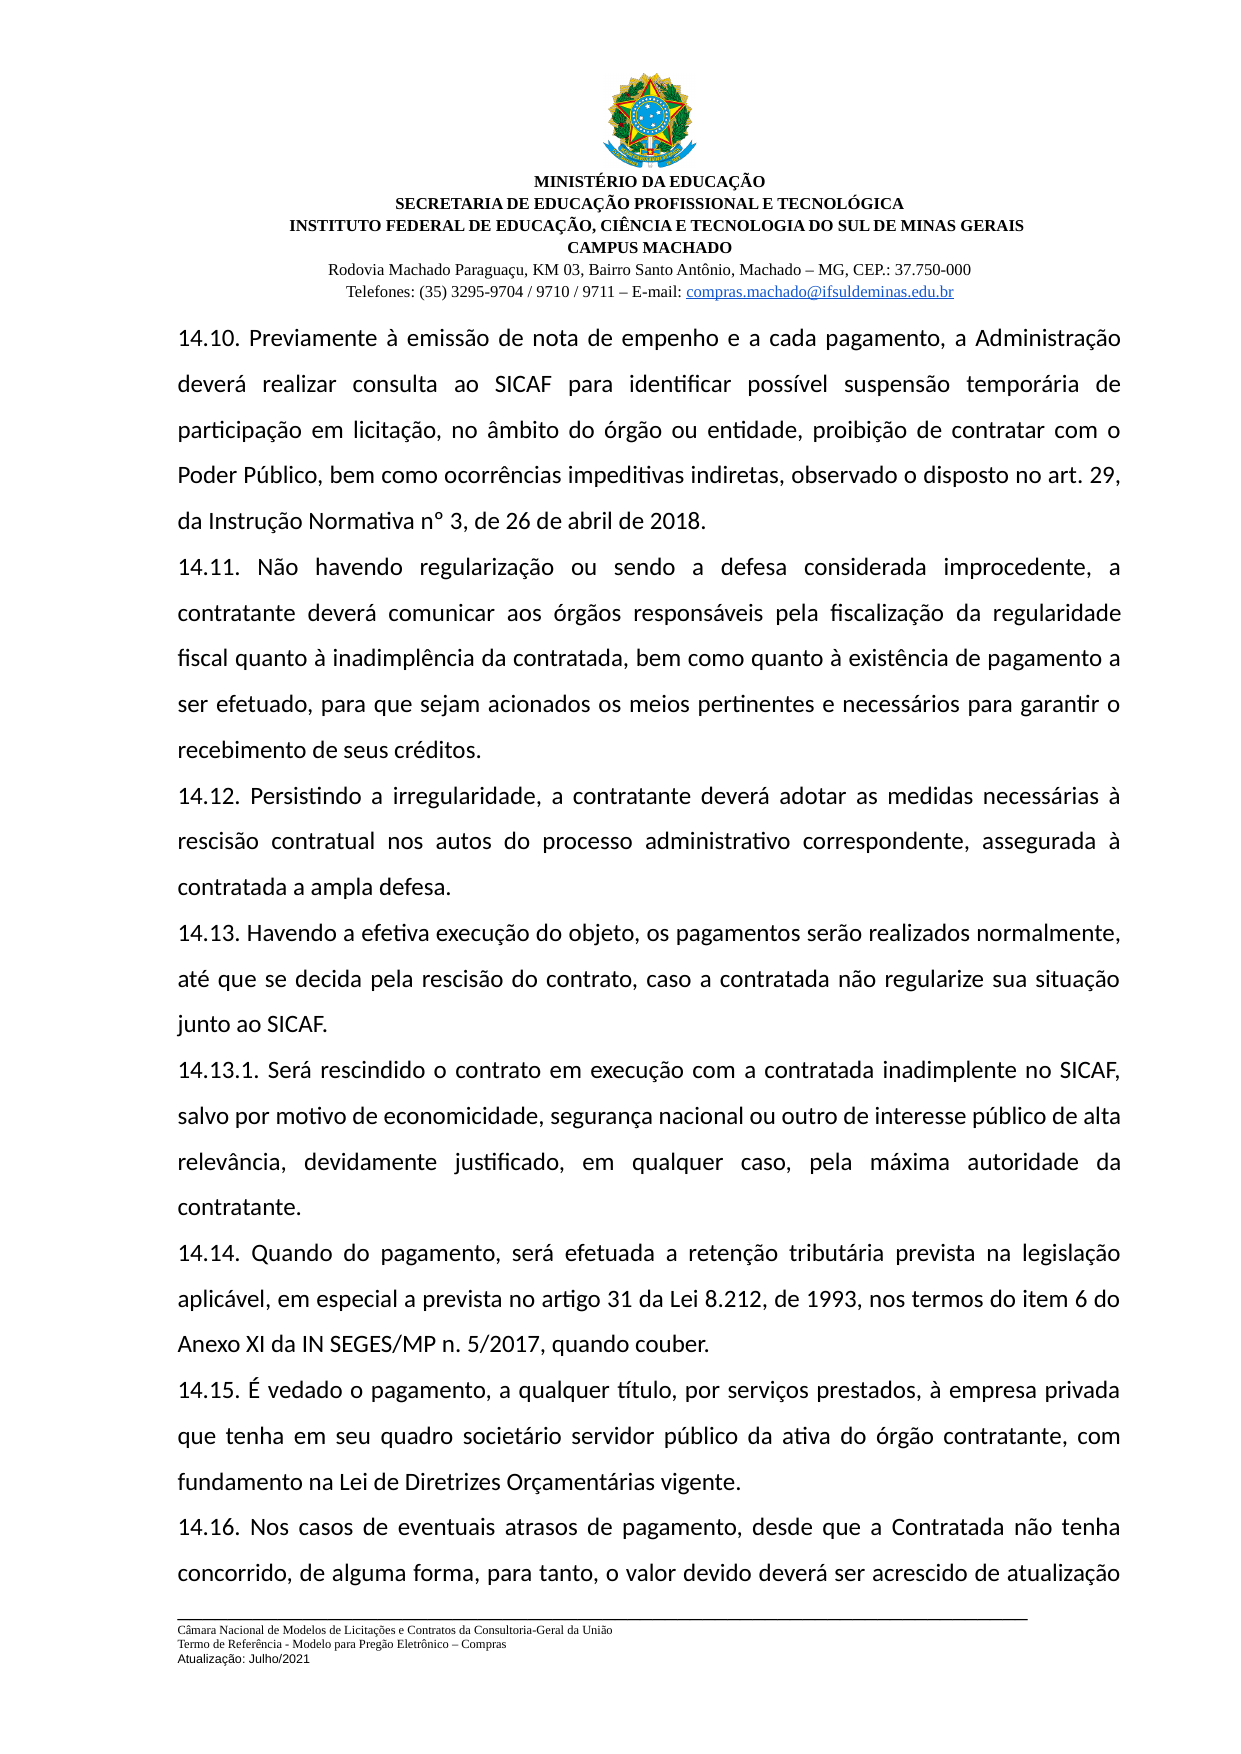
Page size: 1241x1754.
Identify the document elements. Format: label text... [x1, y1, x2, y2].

picture [643, 163, 658, 168]
picture [669, 149, 680, 155]
text 14.10. Previamente à emissão de nota de empenho e a cada pagamento, a Administração deverá realizar consulta ao SICAF para identificar possível suspensão temporária de participação em licitação, no âmbito do órgão ou entidade, proibição de contratar com o Poder Público, bem como ocorrências impeditivas indiretas, observado o disposto no art. 29, da Instrução Normativa nº 3, de 26 de abril de 2018. [177, 322, 1122, 536]
text 14.14. Quando do pagamento, será efetuada a retenção tributária prevista na legislação aplicável, em especial a prevista no artigo 31 da Lei 8.212, de 1993, nos termos do item 6 do Anexo XI da IN SEGES/MP n. 5/2017, quando couber. [177, 1237, 1122, 1359]
list 14.15. É vedado o pagamento, a qualquer título, por serviços prestados, à empresa privada que tenha em seu quadro societário servidor público da ativa do órgão contratante, com fundamento na Lei de Diretrizes Orçamentárias vigente. [177, 1374, 1122, 1496]
text 14.13. Havendo a efetiva execução do objeto, os pagamentos serão realizados normalmente, até que se decida pela rescisão do contrato, caso a contratada não regularize sua situação junto ao SICAF. [177, 917, 1122, 1039]
text 14.13.1. Será rescindido o contrato em execução com a contratada inadimplente no SICAF, salvo por motivo de economicidade, segurança nacional ou outro de interesse público de alta relevância, devidamente justificado, em qualquer caso, pela máxima autoridade da contratante. [177, 1054, 1122, 1222]
text 14.16. Nos casos de eventuais atrasos de pagamento, desde que a Contratada não tenha concorrido, de alguma forma, para tanto, o valor devido deverá ser acrescido de atualização [177, 1511, 1122, 1588]
text 14.12. Persistindo a irregularidade, a contratante deverá adotar as medidas necessárias à rescisão contratual nos autos do processo administrativo correspondente, assegurada à contratada a ampla defesa. [177, 780, 1122, 902]
picture [603, 73, 697, 168]
text 14.11. Não havendo regularização ou sendo a defesa considerada improcedente, a contratante deverá comunicar aos órgãos responsáveis pela fiscalização da regularidade fiscal quanto à inadimplência da contratada, bem como quanto à existência de pagamento a ser efetuado, para que sejam acionados os meios pertinentes e necessários para garantir o recebimento de seus créditos. [177, 551, 1122, 764]
